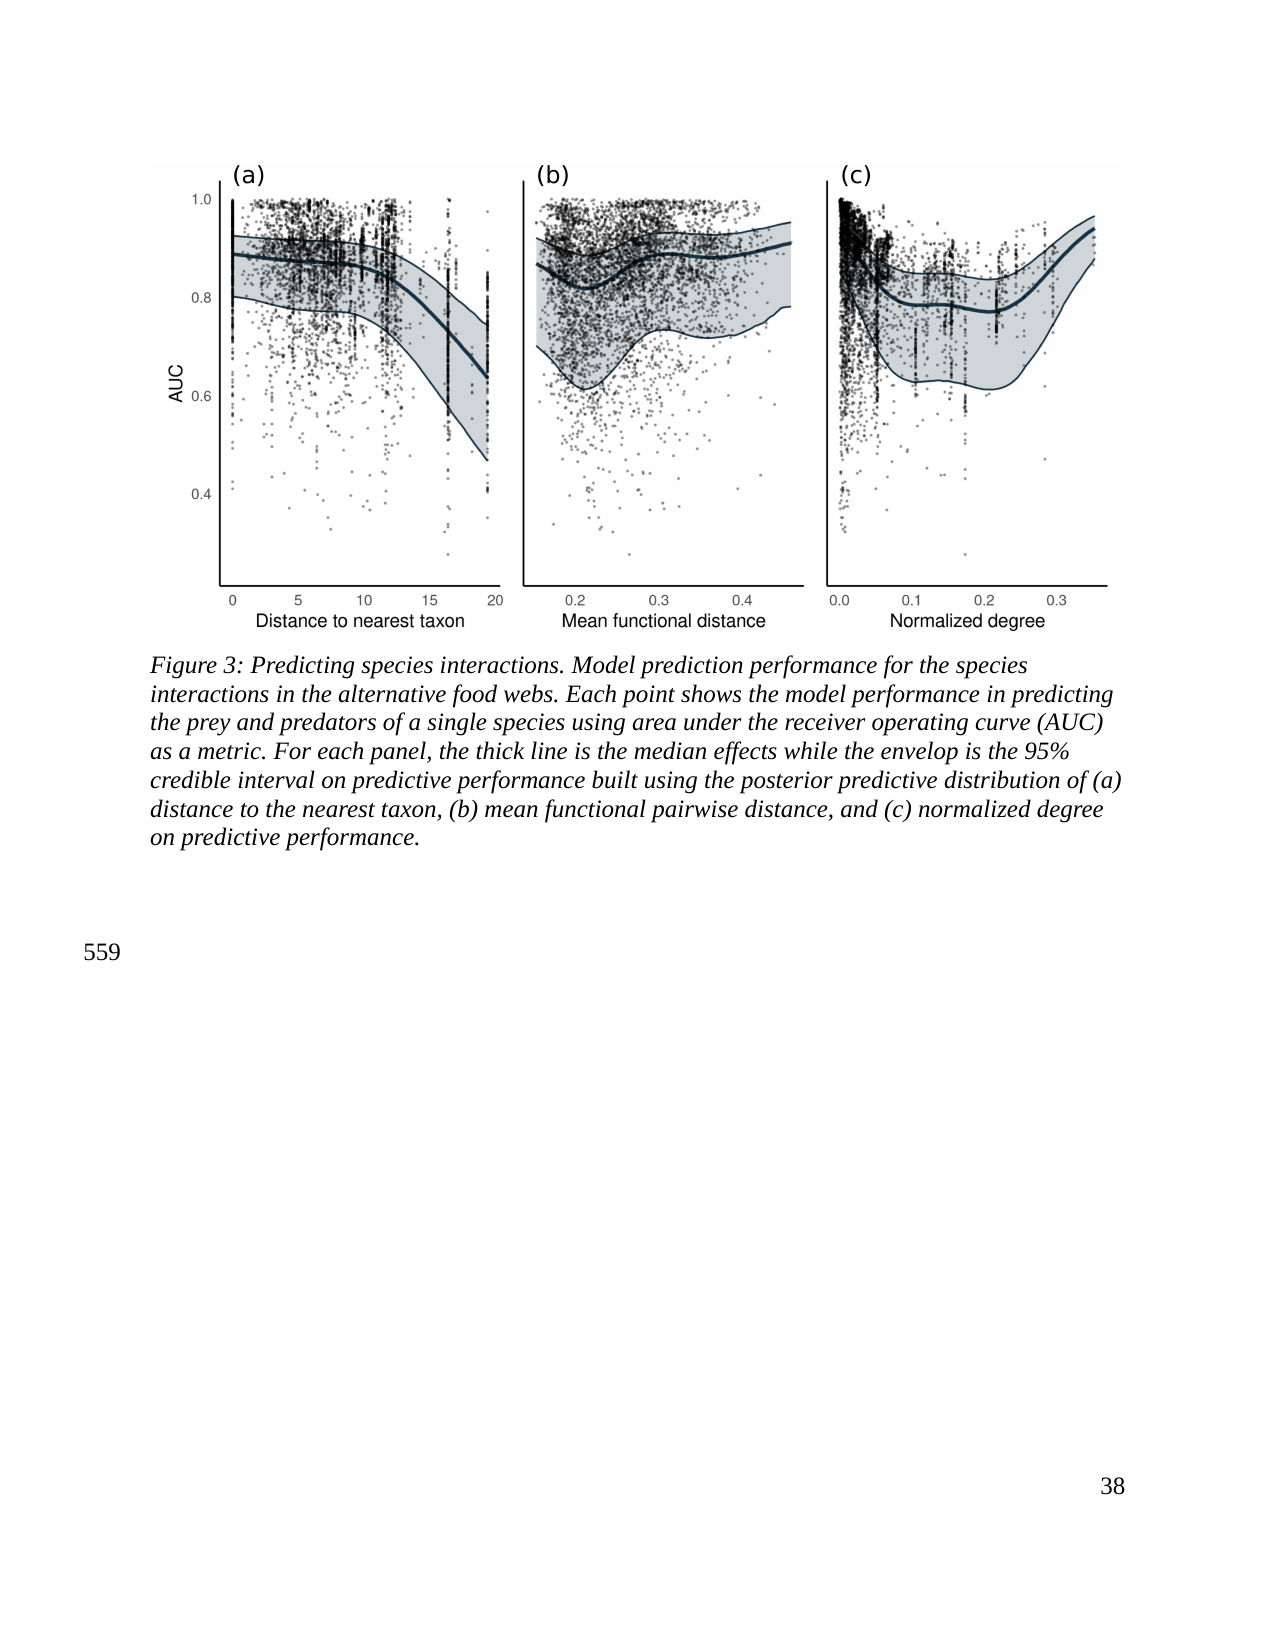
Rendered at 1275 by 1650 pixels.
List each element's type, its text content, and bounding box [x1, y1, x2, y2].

picture [150, 162, 1125, 650]
text Figure 3: Predicting species interactions. Model prediction performance for the species interactions in the alternative food webs. Each point shows the model performance in predicting the prey and predators of a single species using area under the receiver operating curve (AUC) as a metric. For each panel, the thick line is the median effects while the envelop is the 95% credible interval on predictive performance built using the posterior predictive distribution of (a) distance to the nearest taxon, (b) mean functional pairwise distance, and (c) normalized degree on predictive performance. [150, 650, 1125, 851]
